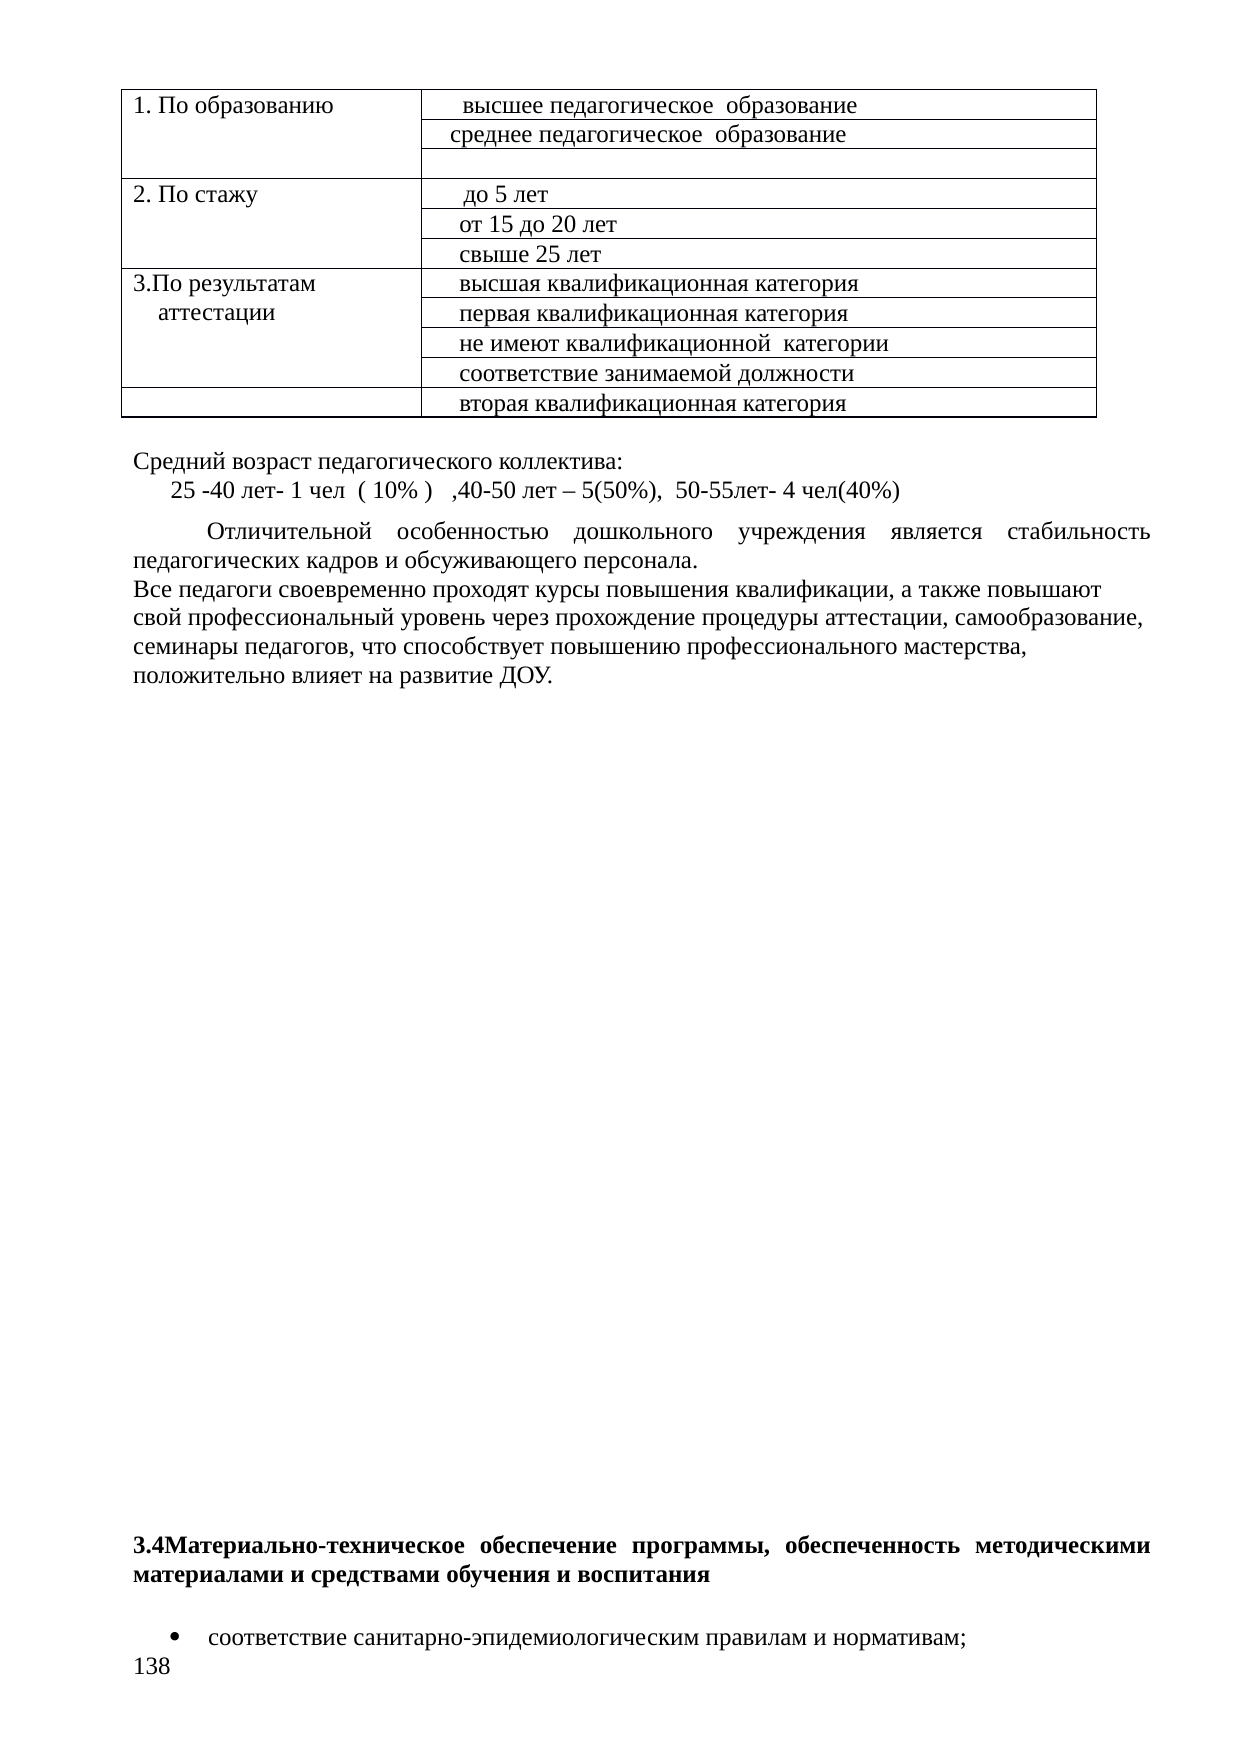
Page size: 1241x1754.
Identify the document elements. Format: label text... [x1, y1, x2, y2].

table_cell до 5 лет [422, 179, 1096, 208]
table_cell высшее педагогическое образование [422, 90, 1096, 118]
text Отличительной особенностью дошкольного учреждения является стабильность педагогических кадров и обсуживающего персонала. [133, 516, 1152, 574]
table_cell не имеют квалификационной категории [422, 328, 1096, 357]
table_cell [122, 388, 421, 416]
table_cell от 15 до 20 лет [422, 209, 1096, 238]
table_cell 3.По результатам аттестации [122, 269, 421, 387]
table_cell среднее педагогическое образование [422, 120, 1096, 148]
table_cell вторая квалификационная категория [422, 388, 1096, 416]
text 25 -40 лет- 1 чел ( 10% ) ,40-50 лет – 5(50%), 50-55лет- 4 чел(40%) [170, 475, 1152, 504]
table_cell свыше 25 лет [422, 239, 1096, 267]
table_cell первая квалификационная категория [422, 298, 1096, 327]
table_cell соответствие занимаемой должности [422, 358, 1096, 387]
list соответствие санитарно-эпидемиологическим правилам и нормативам; [170, 1622, 1152, 1651]
table_cell 1. По образованию [122, 90, 421, 178]
table_cell 2. По стажу [122, 179, 421, 267]
table_cell [422, 149, 1096, 178]
table_cell высшая квалификационная категория [422, 269, 1096, 297]
text Средний возраст педагогического коллектива: [133, 417, 1152, 475]
text Все педагоги своевременно проходят курсы повышения квалификации, а также повышают свой профессиональный уровень через прохождение процедуры аттестации, самообразование, семинары педагогов, что способствует повышению профессионального мастерства, положительно влияет на развитие ДОУ. [133, 574, 1152, 689]
text 3.4Материально-техническое обеспечение программы, обеспеченность методическими материалами и средствами обучения и воспитания [133, 1530, 1152, 1588]
